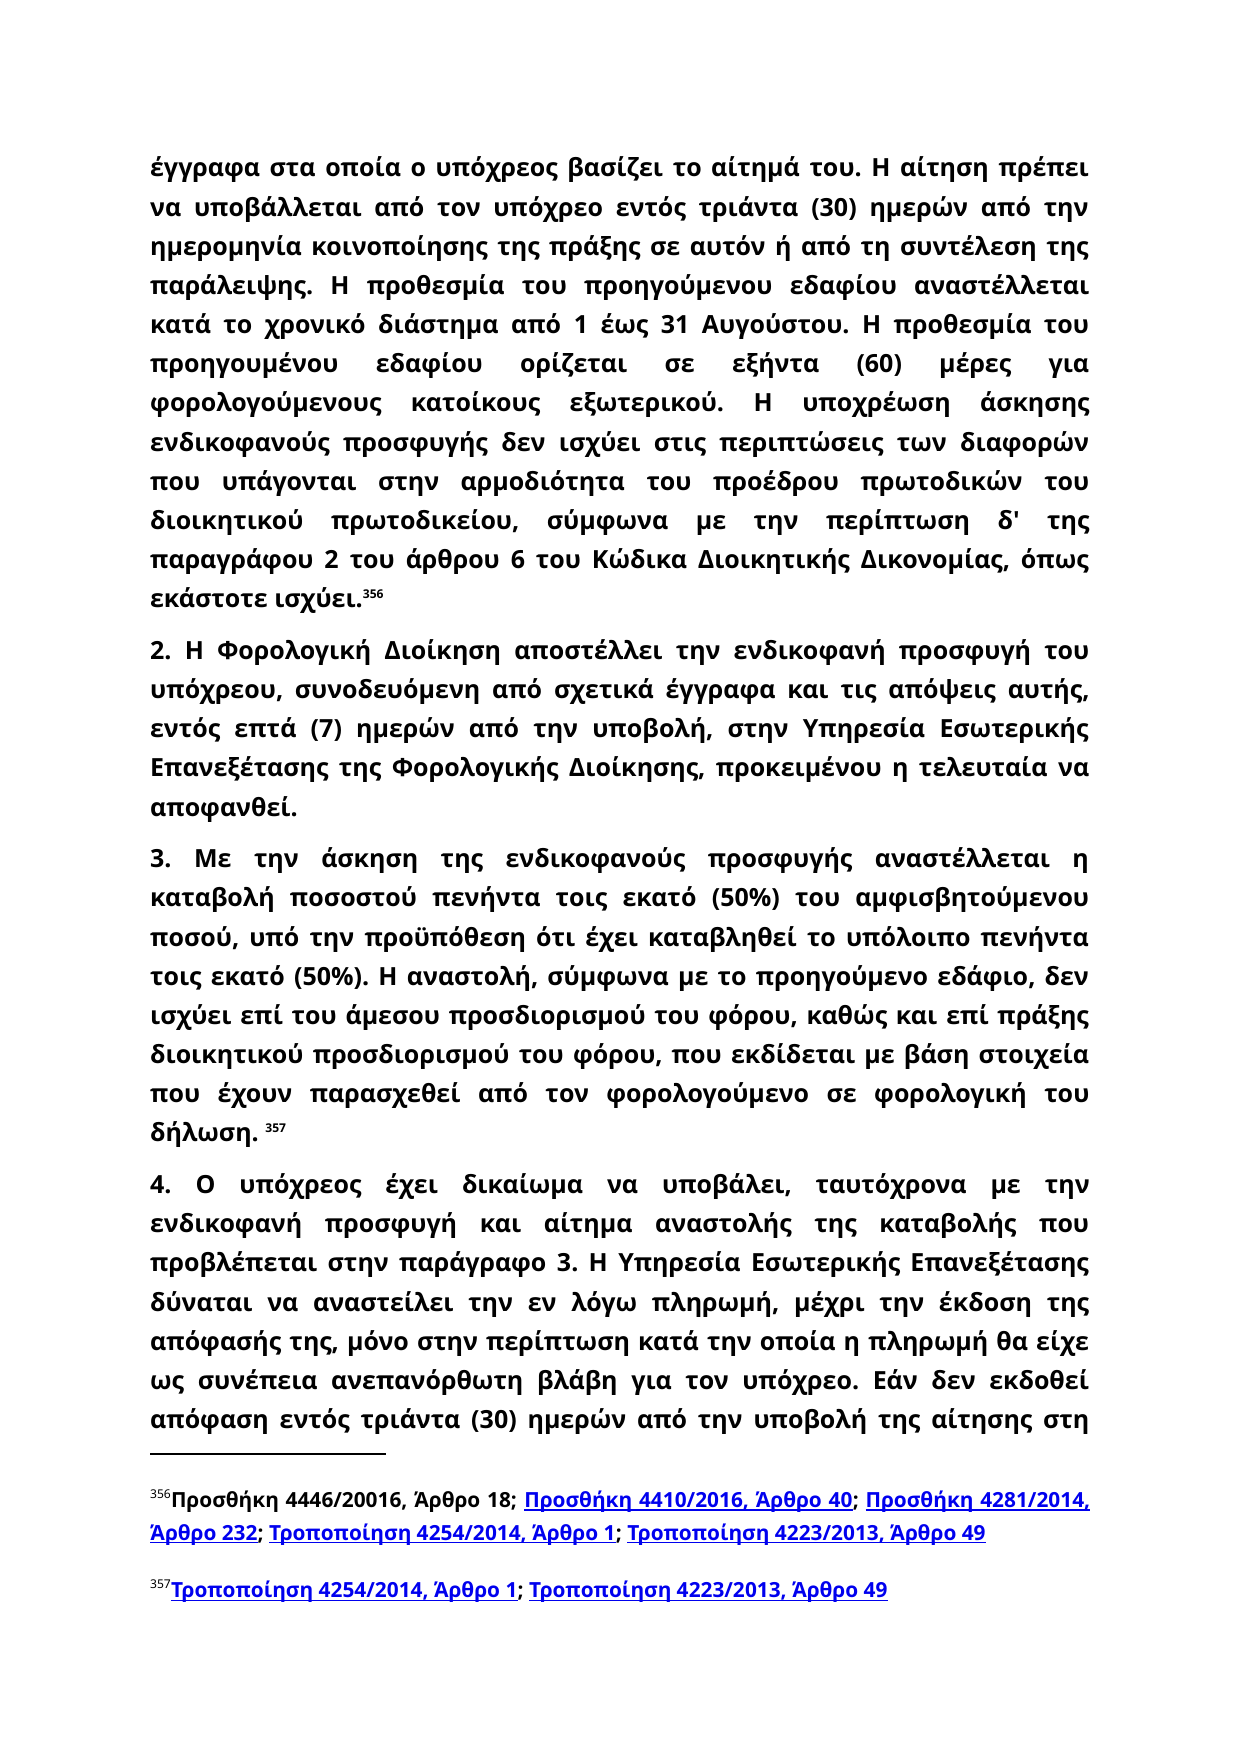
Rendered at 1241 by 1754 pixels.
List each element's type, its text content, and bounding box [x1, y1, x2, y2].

text 3. Με την άσκηση της ενδικοφανούς προσφυγής αναστέλλεται η καταβολή ποσοστού πενήντα τοις εκατό (50%) του αμφισβητούμενου ποσού, υπό την προϋπόθεση ότι έχει καταβληθεί το υπόλοιπο πενήντα τοις εκατό (50%). Η αναστολή, σύμφωνα με το προηγούμενο εδάφιο, δεν ισχύει επί του άμεσου προσδιορισμού του φόρου, καθώς και επί πράξης διοικητικού προσδιορισμού του φόρου, που εκδίδεται με βάση στοιχεία που έχουν παρασχεθεί από τον φορολογούμενο σε φορολογική του δήλωση. [150, 841, 1090, 1149]
text 4. Ο υπόχρεος έχει δικαίωμα να υποβάλει, ταυτόχρονα με την ενδικοφανή προσφυγή και αίτημα αναστολής της καταβολής που προβλέπεται στην παράγραφο 3. Η Υπηρεσία Εσωτερικής Επανεξέτασης δύναται να αναστείλει την εν λόγω πληρωμή, μέχρι την έκδοση της απόφασής της, μόνο στην περίπτωση κατά την οποία η πληρωμή θα είχε ως συνέπεια ανεπανόρθωτη βλάβη για τον υπόχρεο. Εάν δεν εκδοθεί απόφαση εντός τριάντα (30) ημερών από την υποβολή της αίτησης στη [150, 1167, 1090, 1436]
text 2. Η Φορολογική Διοίκηση αποστέλλει την ενδικοφανή προσφυγή του υπόχρεου, συνοδευόμενη από σχετικά έγγραφα και τις απόψεις αυτής, εντός επτά (7) ημερών από την υποβολή, στην Υπηρεσία Εσωτερικής Επανεξέτασης της Φορολογικής Διοίκησης, προκειμένου η τελευταία να αποφανθεί. [150, 632, 1090, 823]
text έγγραφα στα οποία ο υπόχρεος βασίζει το αίτημά του. Η αίτηση πρέπει να υποβάλλεται από τον υπόχρεο εντός τριάντα (30) ημερών από την ημερομηνία κοινοποίησης της πράξης σε αυτόν ή από τη συντέλεση της παράλειψης. Η προθεσμία του προηγούμενου εδαφίου αναστέλλεται κατά το χρονικό διάστημα από 1 έως 31 Αυγούστου. Η προθεσμία του προηγουμένου εδαφίου ορίζεται σε εξήντα (60) μέρες για φορολογούμενους κατοίκους εξωτερικού. Η υποχρέωση άσκησης ενδικοφανούς προσφυγής δεν ισχύει στις περιπτώσεις των διαφορών που υπάγονται στην αρμοδιότητα του προέδρου πρωτοδικών του διοικητικού πρωτοδικείου, σύμφωνα με την περίπτωση δ' της παραγράφου 2 του άρθρου 6 του Κώδικα Διοικητικής Δικονομίας, όπως εκάστοτε ισχύει. [150, 150, 1090, 615]
text Τροποποίηση 4254/2014, Άρθρο 1; Τροποποίηση 4223/2013, Άρθρο 49 [150, 1576, 1090, 1604]
text Προσθήκη 4446/20016, Άρθρο 18; Προσθήκη 4410/2016, Άρθρο 40; Προσθήκη 4281/2014, Άρθρο 232; Τροποποίηση 4254/2014, Άρθρο 1; Τροποποίηση 4223/2013, Άρθρο 49 [150, 1485, 1090, 1546]
